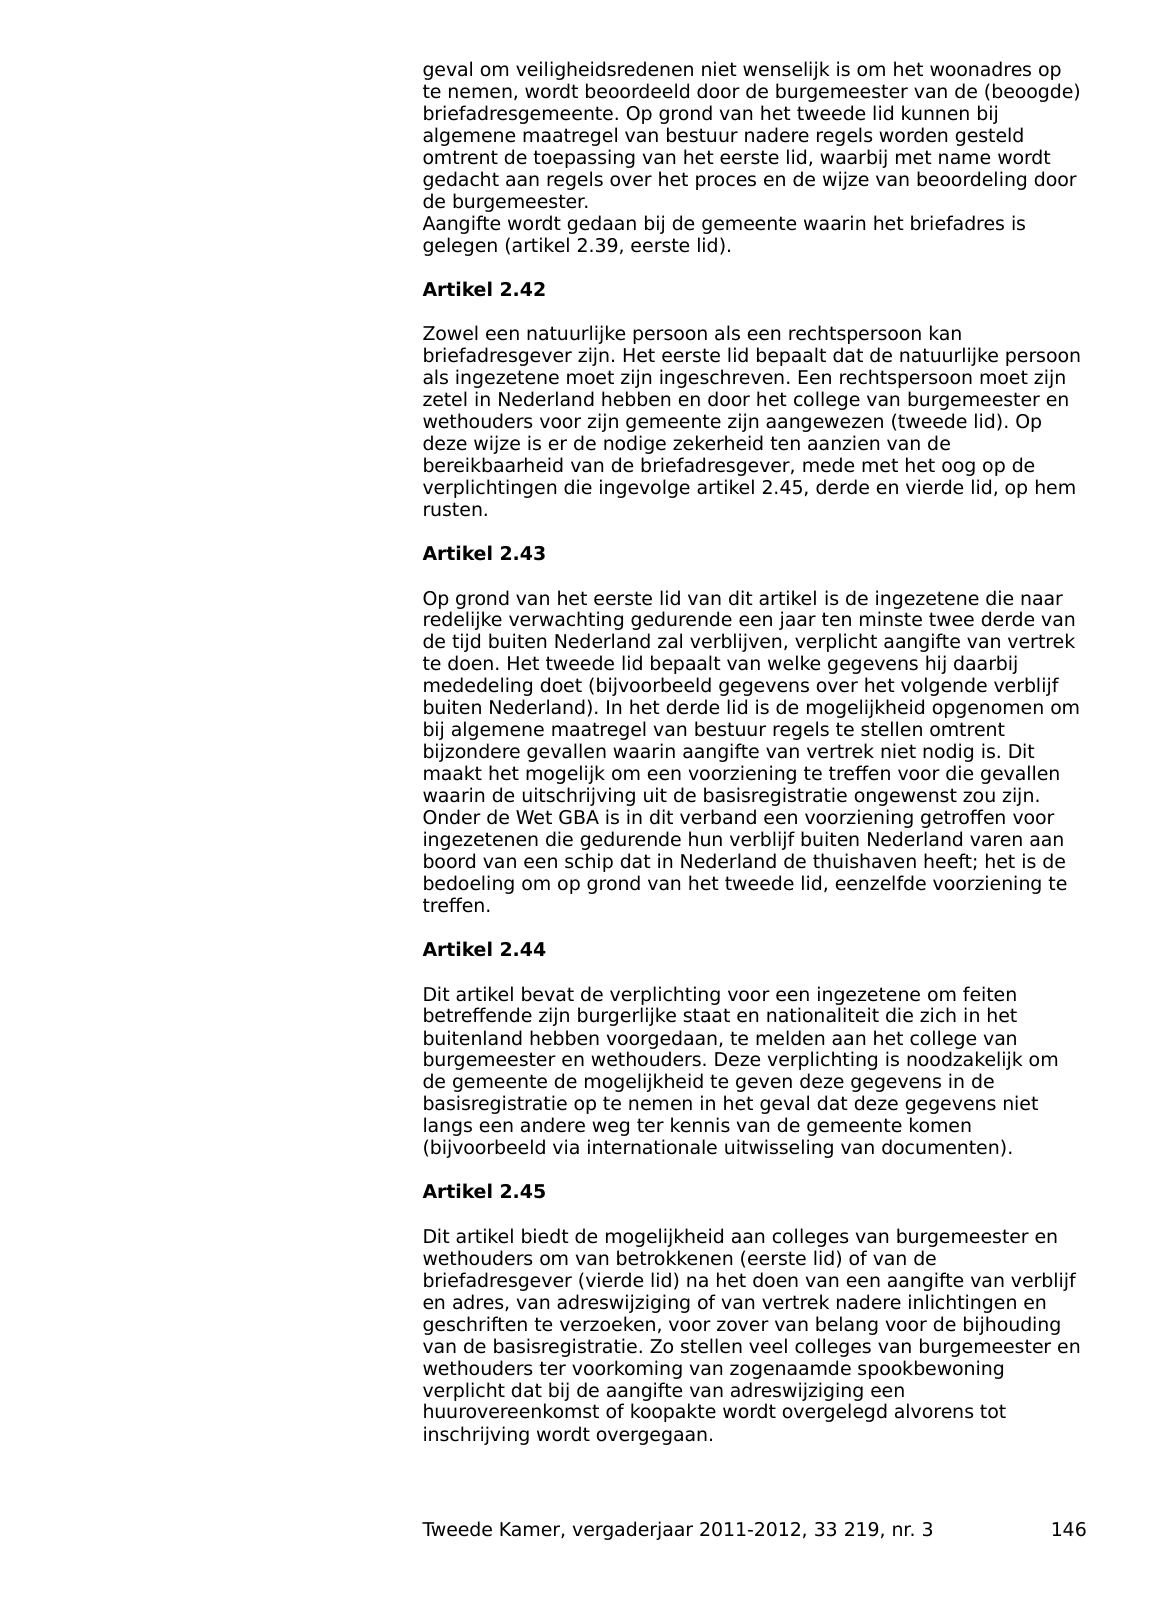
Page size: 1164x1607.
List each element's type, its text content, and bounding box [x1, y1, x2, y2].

subtitle Artikel 2.44 [422, 939, 1087, 961]
text Zowel een natuurlijke persoon als een rechtspersoon kan briefadresgever zijn. Het eerste lid bepaalt dat de natuurlijke persoon als ingezetene moet zijn ingeschreven. Een rechtspersoon moet zijn zetel in Nederland hebben en door het college van burgemeester en wethouders voor zijn gemeente zijn aangewezen (tweede lid). Op deze wijze is er de nodige zekerheid ten aanzien van de bereikbaarheid van de briefadresgever, mede met het oog op de verplichtingen die ingevolge artikel 2.45, derde en vierde lid, op hem rusten. [422, 323, 1087, 521]
text Aangifte wordt gedaan bij de gemeente waarin het briefadres is gelegen (artikel 2.39, eerste lid). [422, 213, 1087, 257]
text Dit artikel bevat de verplichting voor een ingezetene om feiten betreffende zijn burgerlijke staat en nationaliteit die zich in het buitenland hebben voorgedaan, te melden aan het college van burgemeester en wethouders. Deze verplichting is noodzakelijk om de gemeente de mogelijkheid te geven deze gegevens in de basisregistratie op te nemen in het geval dat deze gegevens niet langs een andere weg ter kennis van de gemeente komen (bijvoorbeeld via internationale uitwisseling van documenten). [422, 983, 1087, 1159]
text geval om veiligheidsredenen niet wenselijk is om het woonadres op te nemen, wordt beoordeeld door de burgemeester van de (beoogde) briefadresgemeente. Op grond van het tweede lid kunnen bij algemene maatregel van bestuur nadere regels worden gesteld omtrent de toepassing van het eerste lid, waarbij met name wordt gedacht aan regels over het proces en de wijze van beoordeling door de burgemeester. [422, 59, 1087, 213]
text Dit artikel biedt de mogelijkheid aan colleges van burgemeester en wethouders om van betrokkenen (eerste lid) of van de briefadresgever (vierde lid) na het doen van een aangifte van verblijf en adres, van adreswijziging of van vertrek nadere inlichtingen en geschriften te verzoeken, voor zover van belang voor de bijhouding van de basisregistratie. Zo stellen veel colleges van burgemeester en wethouders ter voorkoming van zogenaamde spookbewoning verplicht dat bij de aangifte van adreswijziging een huurovereenkomst of koopakte wordt overgelegd alvorens tot inschrijving wordt overgegaan. [422, 1226, 1087, 1445]
subtitle Artikel 2.42 [422, 279, 1087, 301]
text Op grond van het eerste lid van dit artikel is de ingezetene die naar redelijke verwachting gedurende een jaar ten minste twee derde van de tijd buiten Nederland zal verblijven, verplicht aangifte van vertrek te doen. Het tweede lid bepaalt van welke gegevens hij daarbij mededeling doet (bijvoorbeeld gegevens over het volgende verblijf buiten Nederland). In het derde lid is de mogelijkheid opgenomen om bij algemene maatregel van bestuur regels te stellen omtrent bijzondere gevallen waarin aangifte van vertrek niet nodig is. Dit maakt het mogelijk om een voorziening te treffen voor die gevallen waarin de uitschrijving uit de basisregistratie ongewenst zou zijn. Onder de Wet GBA is in dit verband een voorziening getroffen voor ingezetenen die gedurende hun verblijf buiten Nederland varen aan boord van een schip dat in Nederland de thuishaven heeft; het is de bedoeling om op grond van het tweede lid, eenzelfde voorziening te treffen. [422, 587, 1087, 917]
subtitle Artikel 2.43 [422, 543, 1087, 565]
subtitle Artikel 2.45 [422, 1181, 1087, 1203]
